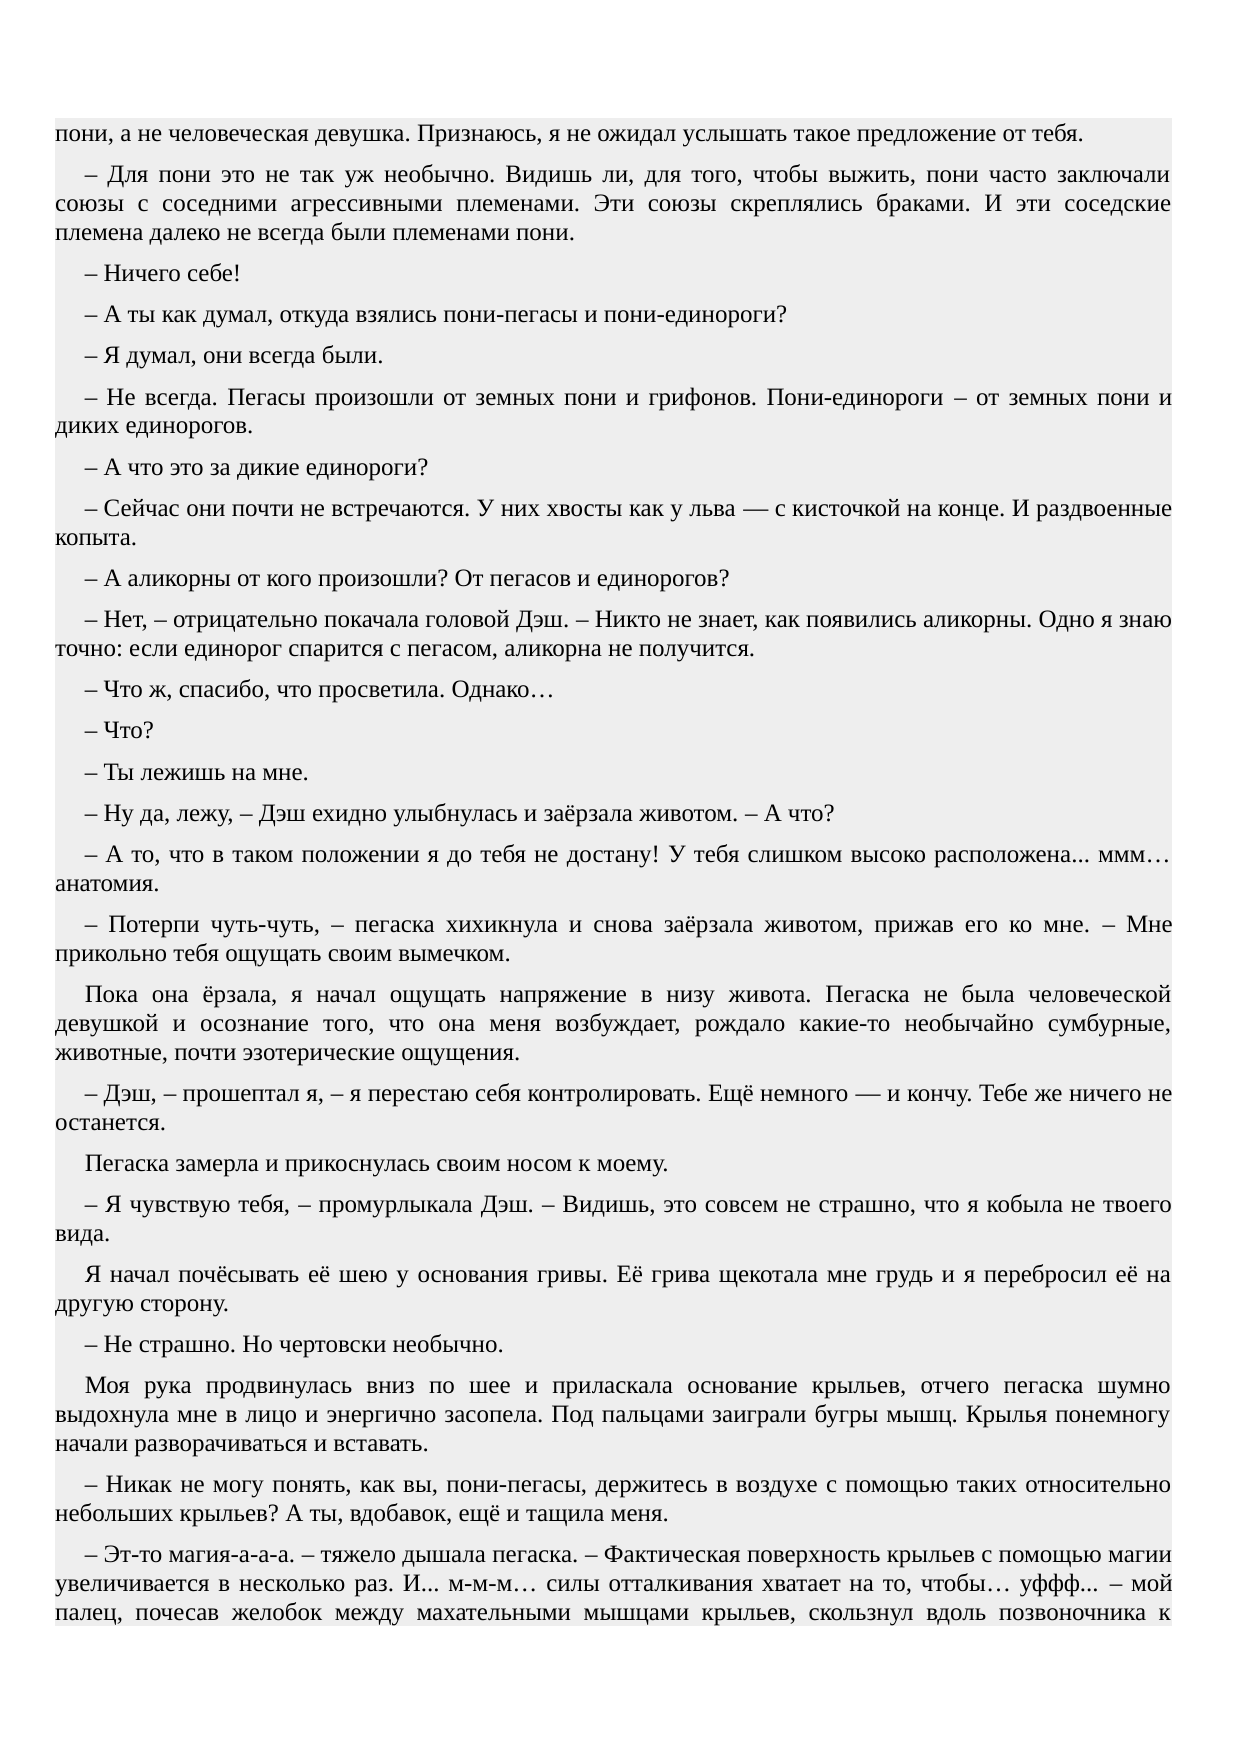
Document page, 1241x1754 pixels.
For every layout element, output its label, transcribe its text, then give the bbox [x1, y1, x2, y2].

text Пегаска замерла и прикоснулась своим носом к моему. [55, 1148, 1172, 1177]
text – А аликорны от кого произошли? От пегасов и единорогов? [55, 563, 1172, 592]
text – Эт-то магия-а-а-а. – тяжело дышала пегаска. – Фактическая поверхность крыльев с помощью магии увеличивается в несколько раз. И... м-м-м… силы отталкивания хватает на то, чтобы… уффф... – мой палец, почесав желобок между махательными мышцами крыльев, скользнул вдоль позвоночника к [55, 1539, 1172, 1626]
text пони, а не человеческая девушка. Признаюсь, я не ожидал услышать такое предложение от тебя. [55, 118, 1172, 147]
text – Сейчас они почти не встречаются. У них хвосты как у льва — с кисточкой на конце. И раздвоенные копыта. [55, 493, 1172, 551]
text – А то, что в таком положении я до тебя не достану! У тебя слишком высоко расположена... ммм… анатомия. [55, 839, 1172, 897]
text Я начал почёсывать её шею у основания гривы. Её грива щекотала мне грудь и я перебросил её на другую сторону. [55, 1259, 1172, 1317]
text – Не страшно. Но чертовски необычно. [55, 1329, 1172, 1358]
text – Я думал, они всегда были. [55, 341, 1172, 369]
text – А ты как думал, откуда взялись пони-пегасы и пони-единороги? [55, 299, 1172, 328]
text – Не всегда. Пегасы произошли от земных пони и грифонов. Пони-единороги – от земных пони и диких единорогов. [55, 382, 1172, 439]
text Моя рука продвинулась вниз по шее и приласкала основание крыльев, отчего пегаска шумно выдохнула мне в лицо и энергично засопела. Под пальцами заиграли бугры мышц. Крылья понемногу начали разворачиваться и вставать. [55, 1371, 1172, 1457]
text – Что ж, спасибо, что просветила. Однако… [55, 674, 1172, 703]
text – Ты лежишь на мне. [55, 757, 1172, 786]
text – Нет, – отрицательно покачала головой Дэш. – Никто не знает, как появились аликорны. Одно я знаю точно: если единорог спарится с пегасом, аликорна не получится. [55, 604, 1172, 662]
text Пока она ёрзала, я начал ощущать напряжение в низу живота. Пегаска не была человеческой девушкой и осознание того, что она меня возбуждает, рождало какие-то необычайно сумбурные, животные, почти эзотерические ощущения. [55, 979, 1172, 1066]
text – Никак не могу понять, как вы, пони-пегасы, держитесь в воздухе с помощью таких относительно небольших крыльев? А ты, вдобавок, ещё и тащила меня. [55, 1469, 1172, 1527]
text – Ну да, лежу, – Дэш ехидно улыбнулась и заёрзала животом. – А что? [55, 798, 1172, 827]
text – Что? [55, 716, 1172, 744]
text – Я чувствую тебя, – промурлыкала Дэш. – Видишь, это совсем не страшно, что я кобыла не твоего вида. [55, 1189, 1172, 1247]
text – А что это за дикие единороги? [55, 452, 1172, 481]
text – Для пони это не так уж необычно. Видишь ли, для того, чтобы выжить, пони часто заключали союзы с соседними агрессивными племенами. Эти союзы скреплялись браками. И эти соседские племена далеко не всегда были племенами пони. [55, 159, 1172, 246]
text – Потерпи чуть-чуть, – пегаска хихикнула и снова заёрзала животом, прижав его ко мне. – Мне прикольно тебя ощущать своим вымечком. [55, 909, 1172, 967]
text – Ничего себе! [55, 258, 1172, 287]
text – Дэш, – прошептал я, – я перестаю себя контролировать. Ещё немного — и кончу. Тебе же ничего не останется. [55, 1078, 1172, 1136]
